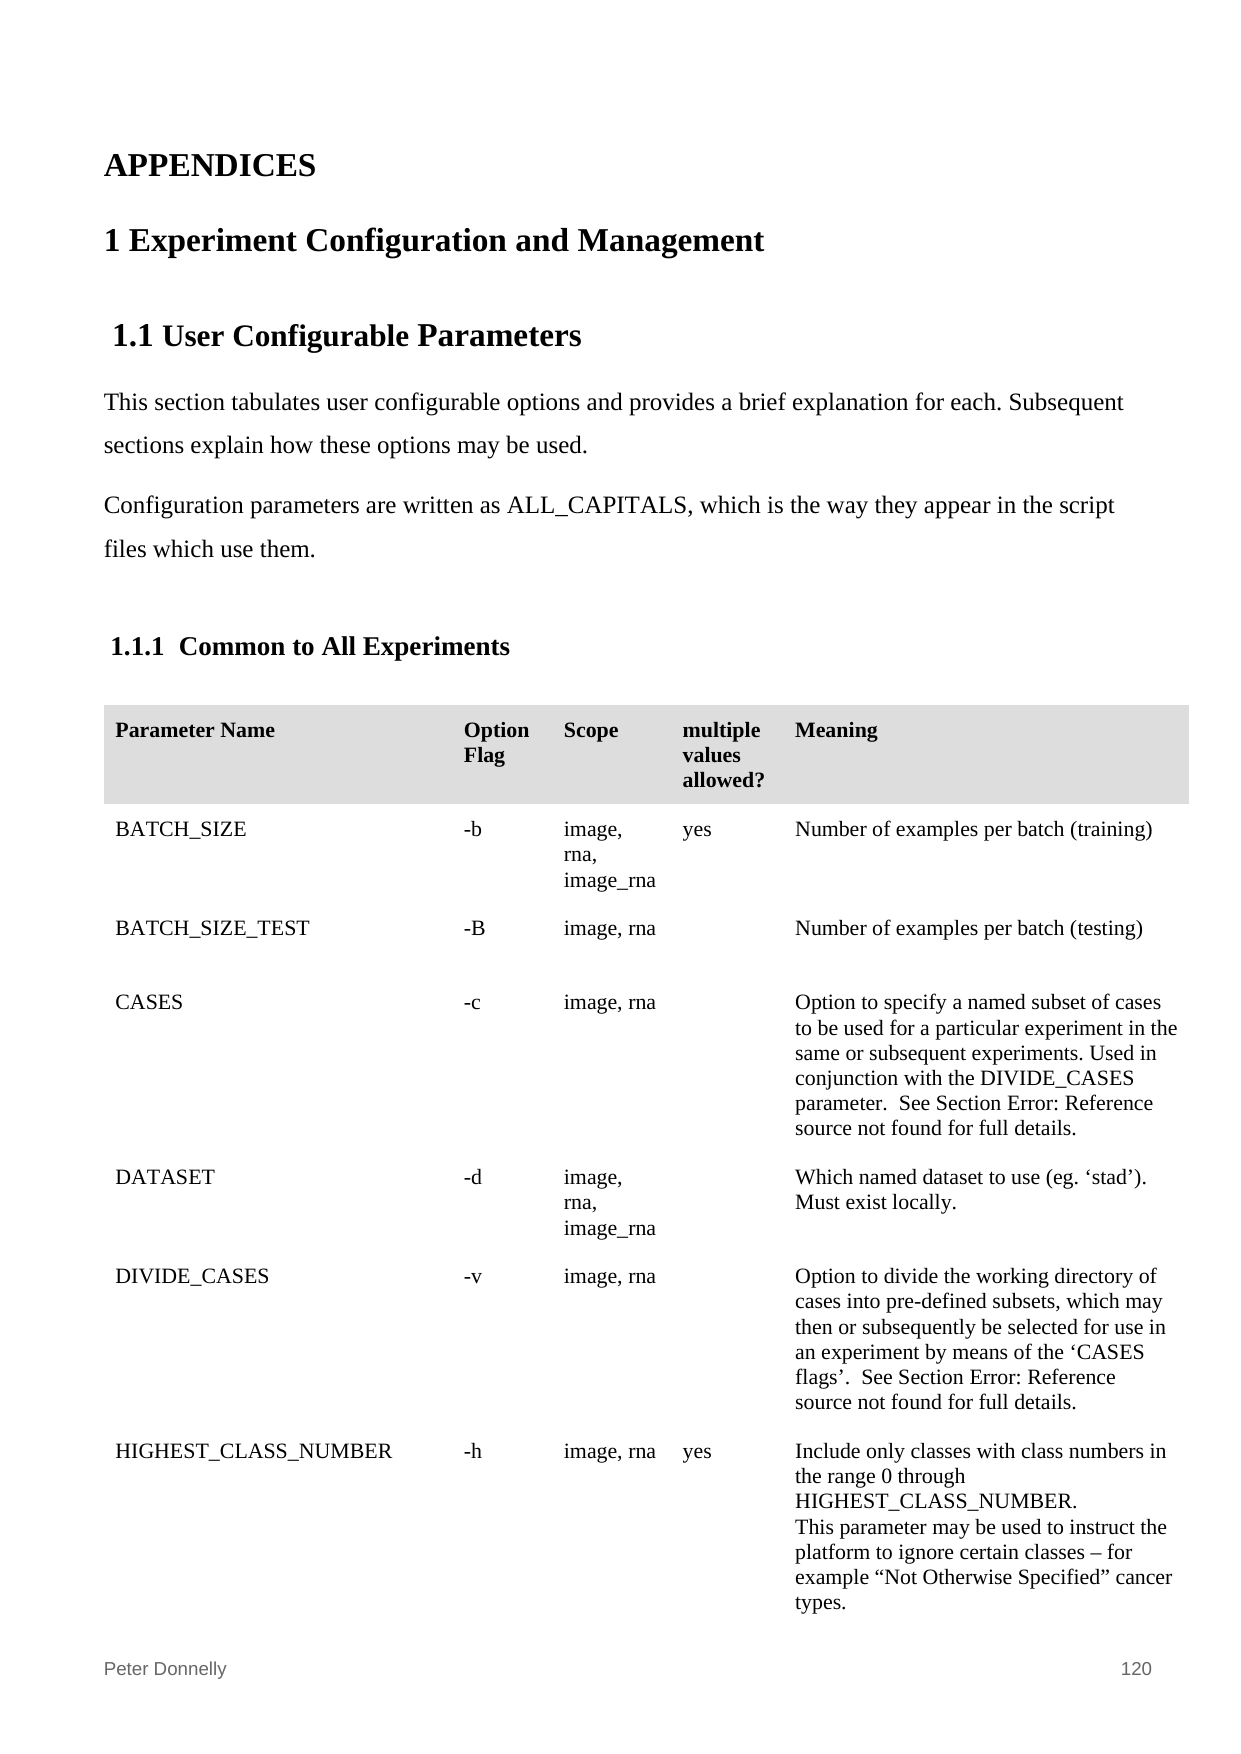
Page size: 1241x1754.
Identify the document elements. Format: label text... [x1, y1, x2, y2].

table_cell yes [671, 805, 783, 904]
text This section tabulates user configurable options and provides a brief explanation for each. Subsequent sections explain how these options may be used. [103, 387, 1146, 458]
table_cell yes [671, 1426, 783, 1626]
table_cell image, rna [552, 978, 671, 1152]
table_cell -c [452, 978, 552, 1152]
table_cell DIVIDE_CASES [104, 1252, 452, 1426]
table_cell [671, 978, 783, 1152]
table_header Option Flag [452, 705, 552, 804]
table_cell image, rna [552, 1426, 671, 1626]
table_cell CASES [104, 978, 452, 1152]
table_cell BATCH_SIZE [104, 805, 452, 904]
table_cell image, rna, image_rna [552, 805, 671, 904]
table_cell Which named dataset to use (eg. ‘stad’). Must exist locally. [783, 1153, 1189, 1252]
table_header Scope [552, 705, 671, 804]
table_cell image, rna [552, 904, 671, 978]
table_cell [671, 904, 783, 978]
table_cell BATCH_SIZE_TEST [104, 904, 452, 978]
subtitle APPENDICES [103, 145, 1146, 183]
table_cell -v [452, 1252, 552, 1426]
table_cell Number of examples per batch (testing) [783, 904, 1189, 978]
table_cell -B [452, 904, 552, 978]
table_cell HIGHEST_CLASS_NUMBER [104, 1426, 452, 1626]
table_cell DATASET [104, 1153, 452, 1252]
table_cell image, rna [552, 1252, 671, 1426]
table_header Meaning [783, 705, 1189, 804]
subtitle Common to All Experiments [103, 630, 1146, 661]
table_cell Include only classes with class numbers in the range 0 through HIGHEST_CLASS_NUMBER. This parameter may be used to instruct the platform to ignore certain classes – for example “Not Otherwise Specified” cancer types. [783, 1426, 1189, 1626]
text Configuration parameters are written as ALL_CAPITALS, which is the way they appear in the script files which use them. [103, 491, 1146, 562]
table_cell image, rna, image_rna [552, 1153, 671, 1252]
subtitle Experiment Configuration and Management [103, 221, 1146, 259]
table_cell Option to specify a named subset of cases to be used for a particular experiment in the same or subsequent experiments. Used in conjunction with the DIVIDE_CASES parameter. See Section Error: Reference source not found for full details. [783, 978, 1189, 1152]
table_cell -d [452, 1153, 552, 1252]
table_cell [671, 1153, 783, 1252]
table_header multiple values allowed? [671, 705, 783, 804]
subtitle User Configurable Parameters [103, 316, 1146, 354]
table_cell -b [452, 805, 552, 904]
table_cell Option to divide the working directory of cases into pre-defined subsets, which may then or subsequently be selected for use in an experiment by means of the ‘CASES flags’. See Section Error: Reference source not found for full details. [783, 1252, 1189, 1426]
table_cell [671, 1252, 783, 1426]
table_cell Number of examples per batch (training) [783, 805, 1189, 904]
table_header Parameter Name [104, 705, 452, 804]
table_cell -h [452, 1426, 552, 1626]
